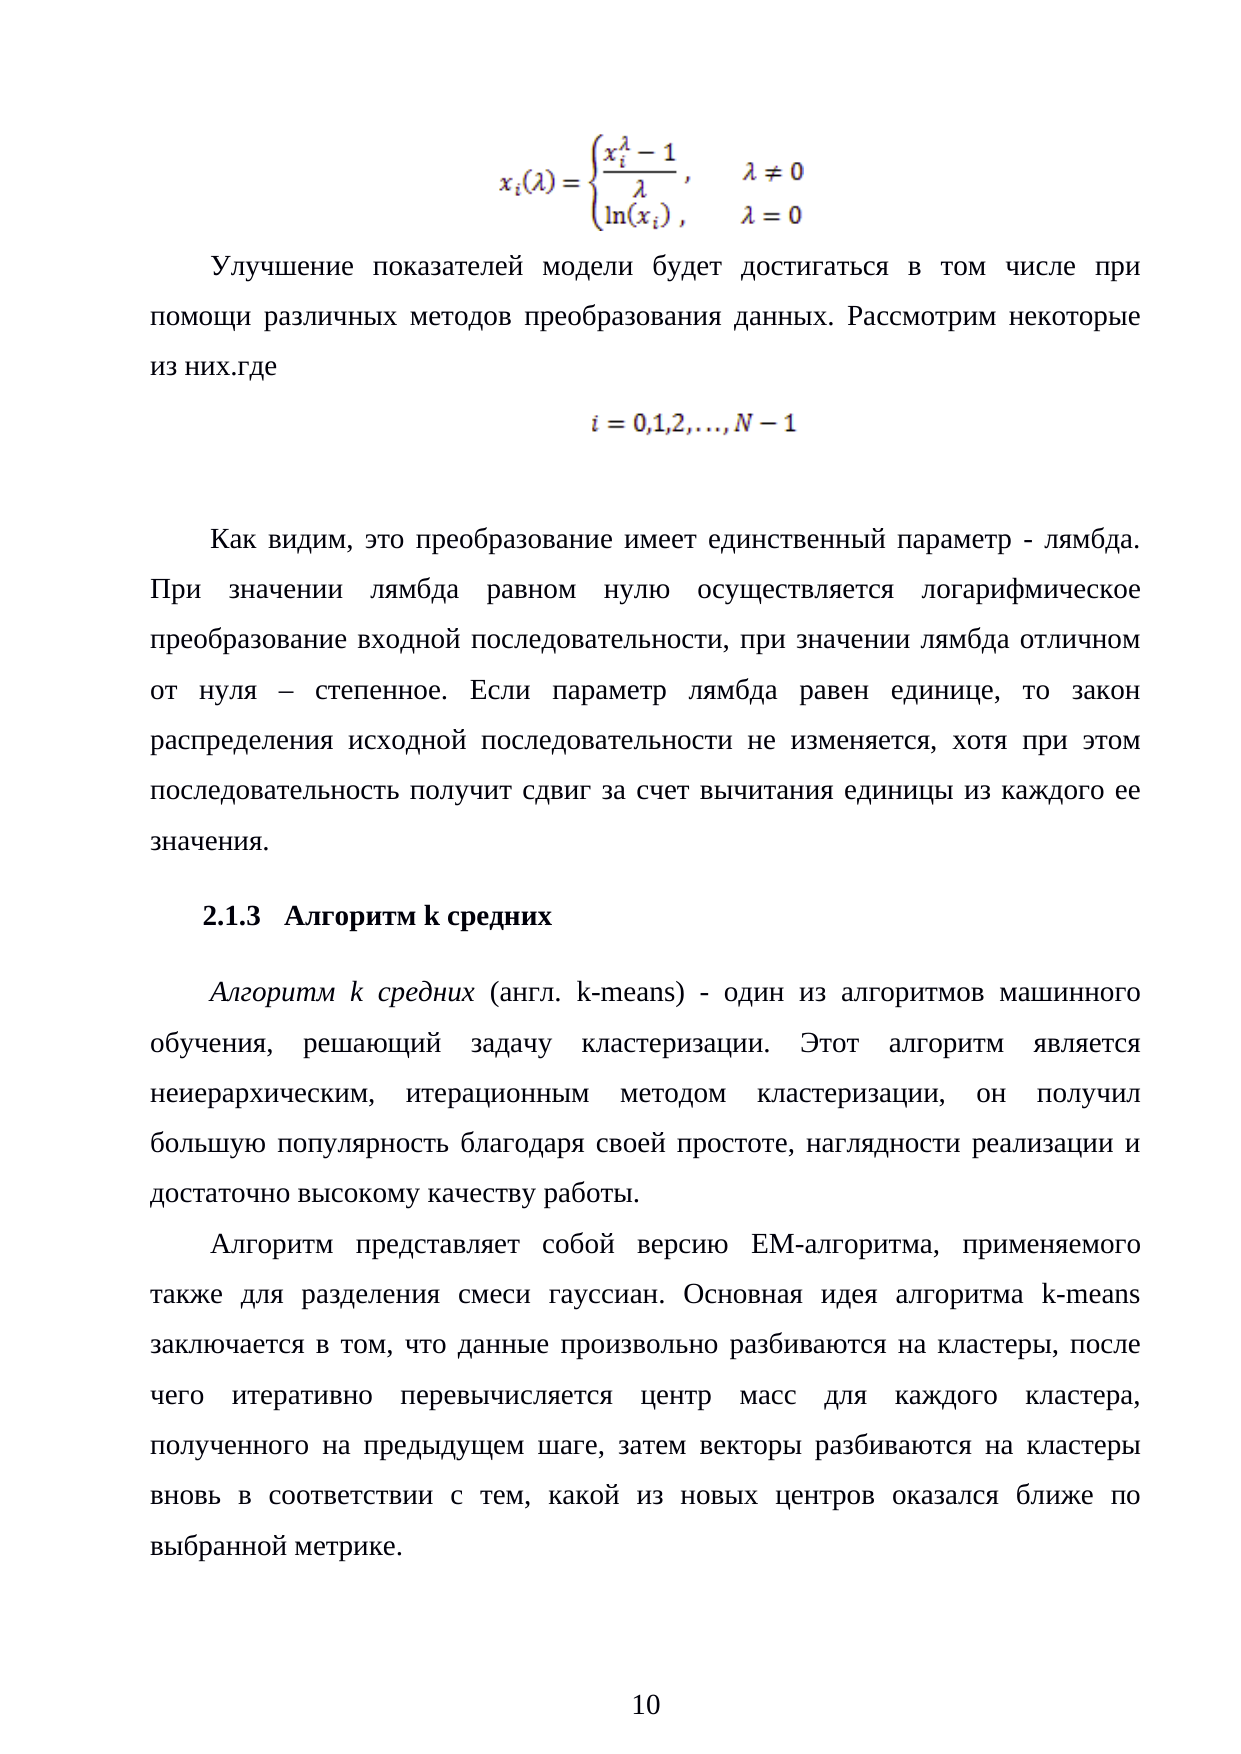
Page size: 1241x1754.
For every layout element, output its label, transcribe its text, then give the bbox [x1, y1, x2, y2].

subtitle Алгоритм k средних [195, 898, 1142, 932]
picture [591, 407, 799, 437]
text Алгоритм представляет собой версию EM-алгоритма, применяемого также для разделения смеси гауссиан. Основная идея алгоритма k-means заключается в том, что данные произвольно разбиваются на кластеры, после чего итеративно перевычисляется центр масс для каждого кластера, полученного на предыдущем шаге, затем векторы разбиваются на кластеры вновь в соответствии с тем, какой из новых центров оказался ближе по выбранной метрике. [150, 1226, 1142, 1561]
picture [499, 133, 804, 231]
text Улучшение показателей модели будет достигаться в том числе при помощи различных методов преобразования данных. Рассмотрим некоторые из них.где [150, 117, 1142, 382]
text Алгоритм k средних (англ. k-means) - один из алгоритмов машинного обучения, решающий задачу кластеризации. Этот алгоритм является неиерархическим, итерационным методом кластеризации, он получил большую популярность благодаря своей простоте, наглядности реализации и достаточно высокому качеству работы. [150, 974, 1142, 1209]
text Как видим, это преобразование имеет единственный параметр - лямбда. При значении лямбда равном нулю осуществляется логарифмическое преобразование входной последовательности, при значении лямбда отличном от нуля – степенное. Если параметр лямбда равен единице, то закон распределения исходной последовательности не изменяется, хотя при этом последовательность получит сдвиг за счет вычитания единицы из каждого ее значения. [150, 521, 1142, 856]
